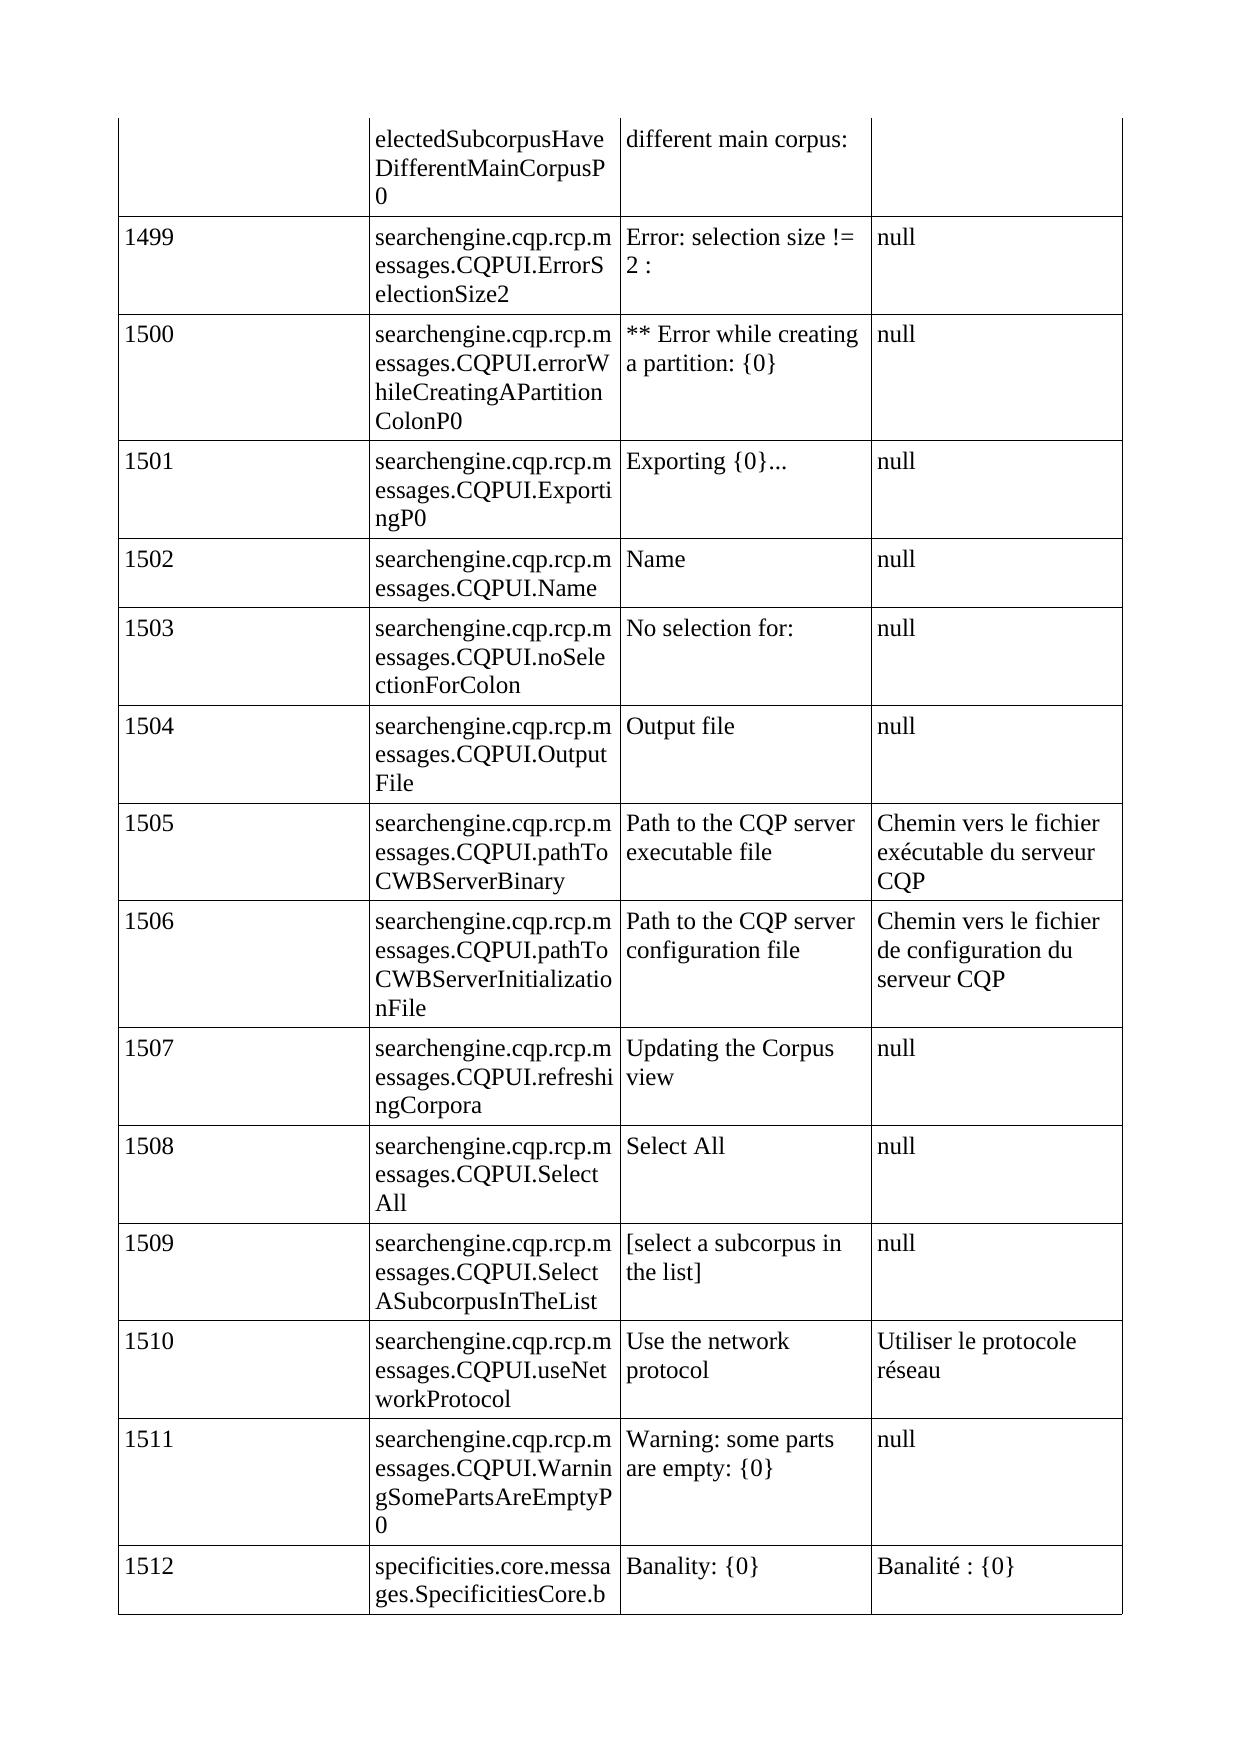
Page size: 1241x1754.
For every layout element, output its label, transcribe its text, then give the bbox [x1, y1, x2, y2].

table_cell 1504 [119, 706, 369, 803]
table_cell Banality: {0} [621, 1546, 871, 1614]
table_cell Select All [621, 1126, 871, 1223]
table_cell Name [621, 539, 871, 607]
table_cell searchengine.cqp.rcp.messages.CQPUI.pathToCWBServerInitializationFile [370, 901, 620, 1027]
table_cell electedSubcorpusHaveDifferentMainCorpusP0 [370, 118, 620, 216]
table_cell [872, 118, 1122, 216]
table_cell null [872, 1419, 1122, 1545]
table_cell 1507 [119, 1028, 369, 1125]
table_cell Updating the Corpus view [621, 1028, 871, 1125]
table_cell Banalité : {0} [872, 1546, 1122, 1614]
table_cell Utiliser le protocole réseau [872, 1321, 1122, 1418]
table_cell null [872, 706, 1122, 803]
table_cell null [872, 1126, 1122, 1223]
table_cell null [872, 441, 1122, 538]
table_cell [select a subcorpus in the list] [621, 1224, 871, 1320]
table_cell searchengine.cqp.rcp.messages.CQPUI.noSelectionForColon [370, 608, 620, 705]
table_cell null [872, 1224, 1122, 1320]
table_cell searchengine.cqp.rcp.messages.CQPUI.SelectASubcorpusInTheList [370, 1224, 620, 1320]
table_cell searchengine.cqp.rcp.messages.CQPUI.WarningSomePartsAreEmptyP0 [370, 1419, 620, 1545]
table_cell 1508 [119, 1126, 369, 1223]
table_cell null [872, 315, 1122, 440]
table_cell searchengine.cqp.rcp.messages.CQPUI.refreshingCorpora [370, 1028, 620, 1125]
table_cell Output file [621, 706, 871, 803]
table_cell Error: selection size != 2 : [621, 217, 871, 314]
table_cell Exporting {0}... [621, 441, 871, 538]
table_cell specificities.core.messages.SpecificitiesCore.b [370, 1546, 620, 1614]
table_cell null [872, 1028, 1122, 1125]
table_cell Path to the CQP server configuration file [621, 901, 871, 1027]
table_cell null [872, 539, 1122, 607]
table_cell Chemin vers le fichier de configuration du serveur CQP [872, 901, 1122, 1027]
table_cell searchengine.cqp.rcp.messages.CQPUI.ExportingP0 [370, 441, 620, 538]
table_cell 1509 [119, 1224, 369, 1320]
table_cell different main corpus: [621, 118, 871, 216]
table_cell 1506 [119, 901, 369, 1027]
table_cell 1502 [119, 539, 369, 607]
table_cell searchengine.cqp.rcp.messages.CQPUI.Name [370, 539, 620, 607]
table_cell searchengine.cqp.rcp.messages.CQPUI.pathToCWBServerBinary [370, 804, 620, 900]
table_cell 1511 [119, 1419, 369, 1545]
table_cell searchengine.cqp.rcp.messages.CQPUI.errorWhileCreatingAPartitionColonP0 [370, 315, 620, 440]
table_cell No selection for: [621, 608, 871, 705]
table_cell Use the network protocol [621, 1321, 871, 1418]
table_cell 1505 [119, 804, 369, 900]
table_cell 1500 [119, 315, 369, 440]
table_cell null [872, 217, 1122, 314]
table_cell null [872, 608, 1122, 705]
table_cell Chemin vers le fichier exécutable du serveur CQP [872, 804, 1122, 900]
table_cell searchengine.cqp.rcp.messages.CQPUI.ErrorSelectionSize2 [370, 217, 620, 314]
table_cell 1501 [119, 441, 369, 538]
table_cell searchengine.cqp.rcp.messages.CQPUI.useNetworkProtocol [370, 1321, 620, 1418]
table_cell searchengine.cqp.rcp.messages.CQPUI.SelectAll [370, 1126, 620, 1223]
table_cell ** Error while creating a partition: {0} [621, 315, 871, 440]
table_cell Warning: some parts are empty: {0} [621, 1419, 871, 1545]
table_cell searchengine.cqp.rcp.messages.CQPUI.OutputFile [370, 706, 620, 803]
table_cell [119, 118, 369, 216]
table_cell 1503 [119, 608, 369, 705]
table_cell 1512 [119, 1546, 369, 1614]
table_cell Path to the CQP server executable file [621, 804, 871, 900]
table_cell 1499 [119, 217, 369, 314]
table_cell 1510 [119, 1321, 369, 1418]
